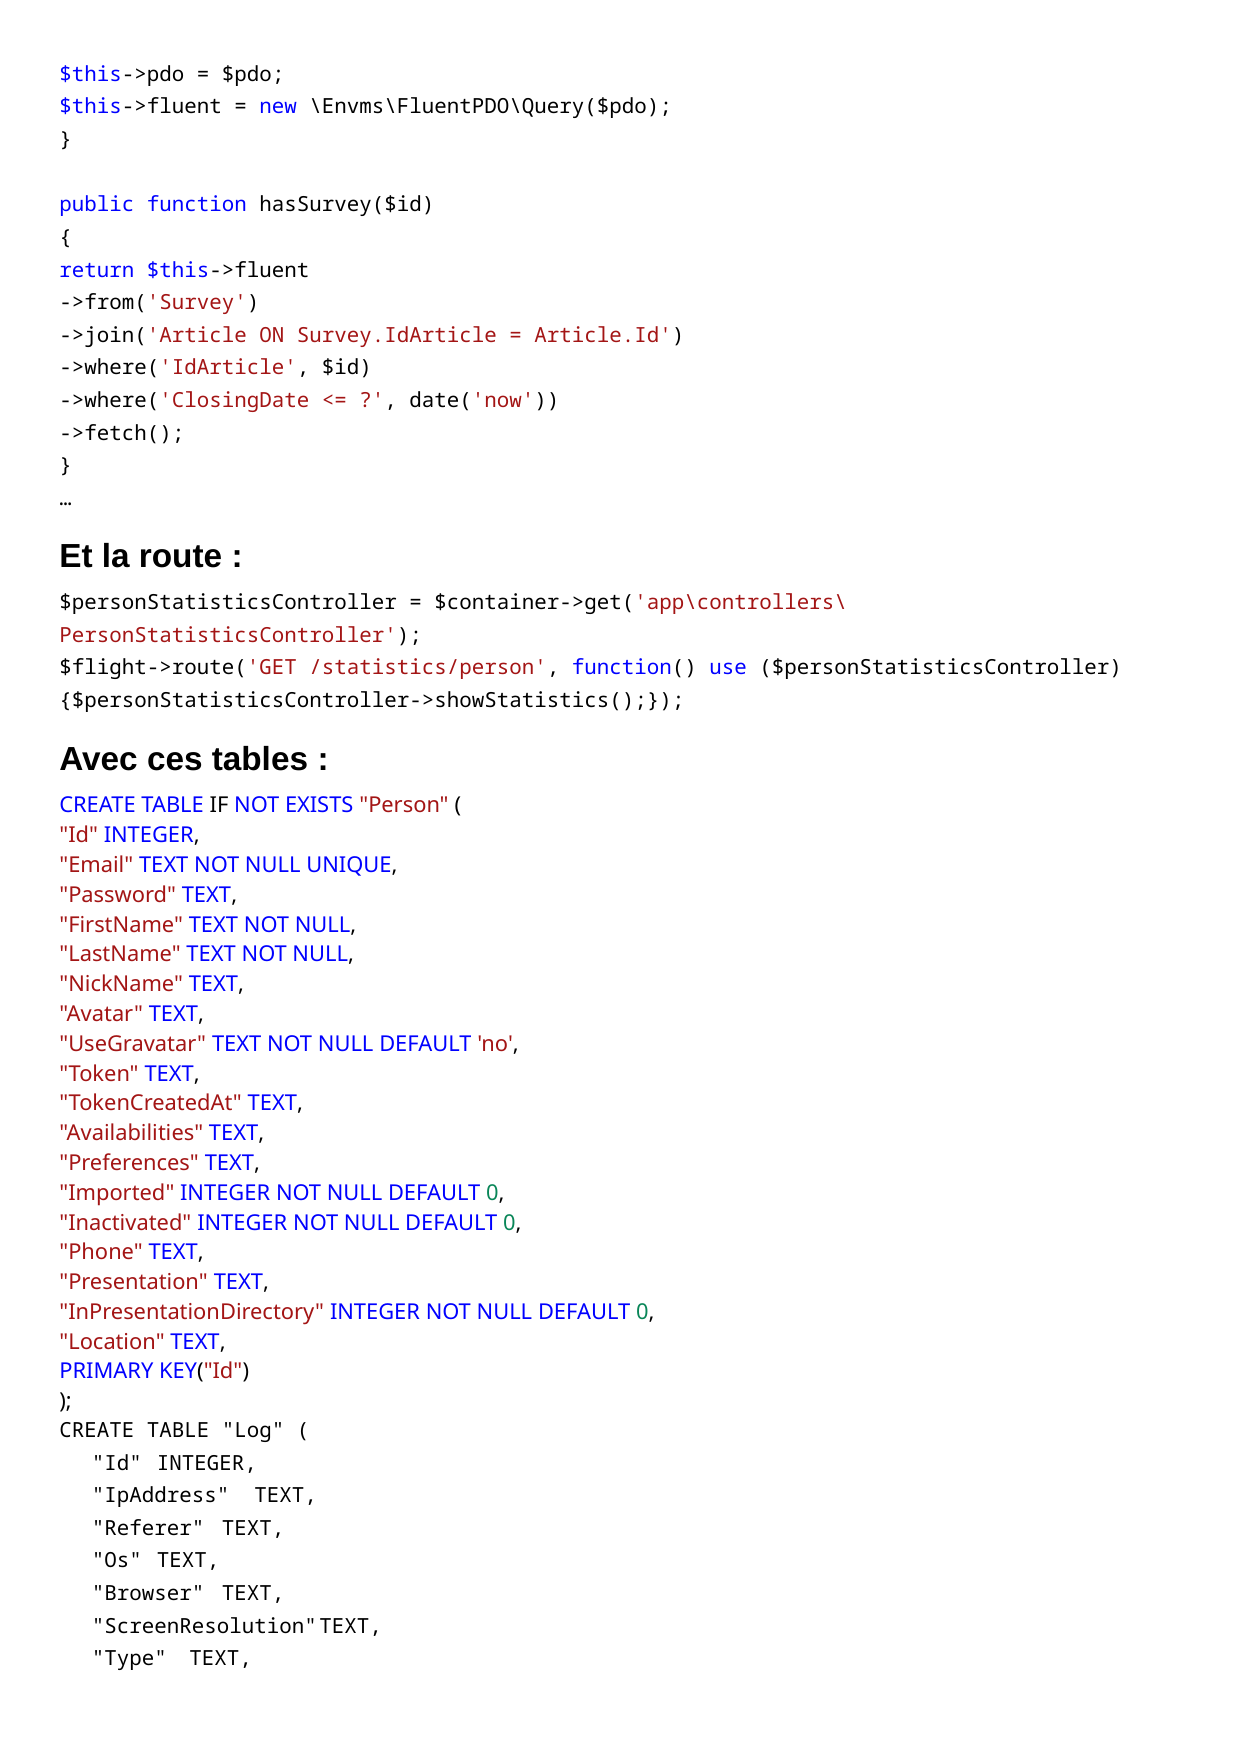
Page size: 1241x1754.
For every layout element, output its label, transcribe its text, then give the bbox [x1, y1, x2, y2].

text "ScreenResolution" TEXT, [59, 1611, 1181, 1639]
text PRIMARY KEY("Id") [59, 1356, 1181, 1385]
text "FirstName" TEXT NOT NULL, [59, 909, 1181, 938]
text "Os" TEXT, [59, 1546, 1181, 1574]
text "Password" TEXT, [59, 879, 1181, 909]
text public function hasSurvey($id) [59, 189, 1181, 218]
text "UseGravatar" TEXT NOT NULL DEFAULT 'no', [59, 1028, 1181, 1058]
text "Imported" INTEGER NOT NULL DEFAULT 0, [59, 1177, 1181, 1207]
text "Availabilities" TEXT, [59, 1117, 1181, 1147]
text ); [59, 1385, 1181, 1415]
text { [59, 222, 1181, 251]
text "Avatar" TEXT, [59, 998, 1181, 1028]
text "Referer" TEXT, [59, 1513, 1181, 1541]
text "NickName" TEXT, [59, 968, 1181, 998]
text "Inactivated" INTEGER NOT NULL DEFAULT 0, [59, 1207, 1181, 1236]
text "Type" TEXT, [59, 1643, 1181, 1672]
text ->from('Survey') [59, 287, 1181, 316]
text "InPresentationDirectory" INTEGER NOT NULL DEFAULT 0, [59, 1296, 1181, 1326]
text CREATE TABLE IF NOT EXISTS "Person" ( [59, 789, 1181, 819]
text ->where('ClosingDate <= ?', date('now')) [59, 385, 1181, 413]
text } [59, 124, 1181, 153]
text … [59, 483, 1181, 511]
text "Email" TEXT NOT NULL UNIQUE, [59, 849, 1181, 879]
text CREATE TABLE "Log" ( [59, 1415, 1181, 1443]
text "Id" INTEGER, [59, 819, 1181, 849]
text } [59, 450, 1181, 479]
text ->fetch(); [59, 418, 1181, 446]
subtitle Avec ces tables : [59, 738, 1181, 777]
text $this->fluent = new \Envms\FluentPDO\Query($pdo); [59, 92, 1181, 120]
text $personStatisticsController = $container->get('app\controllers\PersonStatisticsController'); [59, 587, 1181, 648]
text "Phone" TEXT, [59, 1236, 1181, 1266]
text $flight->route('GET /statistics/person', function() use ($personStatisticsController) {$personStatisticsController->showStatistics();}); [59, 652, 1181, 713]
text $this->pdo = $pdo; [59, 59, 1181, 87]
text ->join('Article ON Survey.IdArticle = Article.Id') [59, 320, 1181, 348]
text ->where('IdArticle', $id) [59, 352, 1181, 381]
text "Preferences" TEXT, [59, 1147, 1181, 1177]
text return $this->fluent [59, 255, 1181, 283]
text "Location" TEXT, [59, 1326, 1181, 1356]
text "Browser" TEXT, [59, 1578, 1181, 1607]
text "Presentation" TEXT, [59, 1266, 1181, 1296]
subtitle Et la route : [59, 536, 1181, 575]
text "IpAddress" TEXT, [59, 1480, 1181, 1509]
text "LastName" TEXT NOT NULL, [59, 938, 1181, 968]
text "Token" TEXT, [59, 1058, 1181, 1087]
text "TokenCreatedAt" TEXT, [59, 1087, 1181, 1117]
text "Id" INTEGER, [59, 1448, 1181, 1476]
